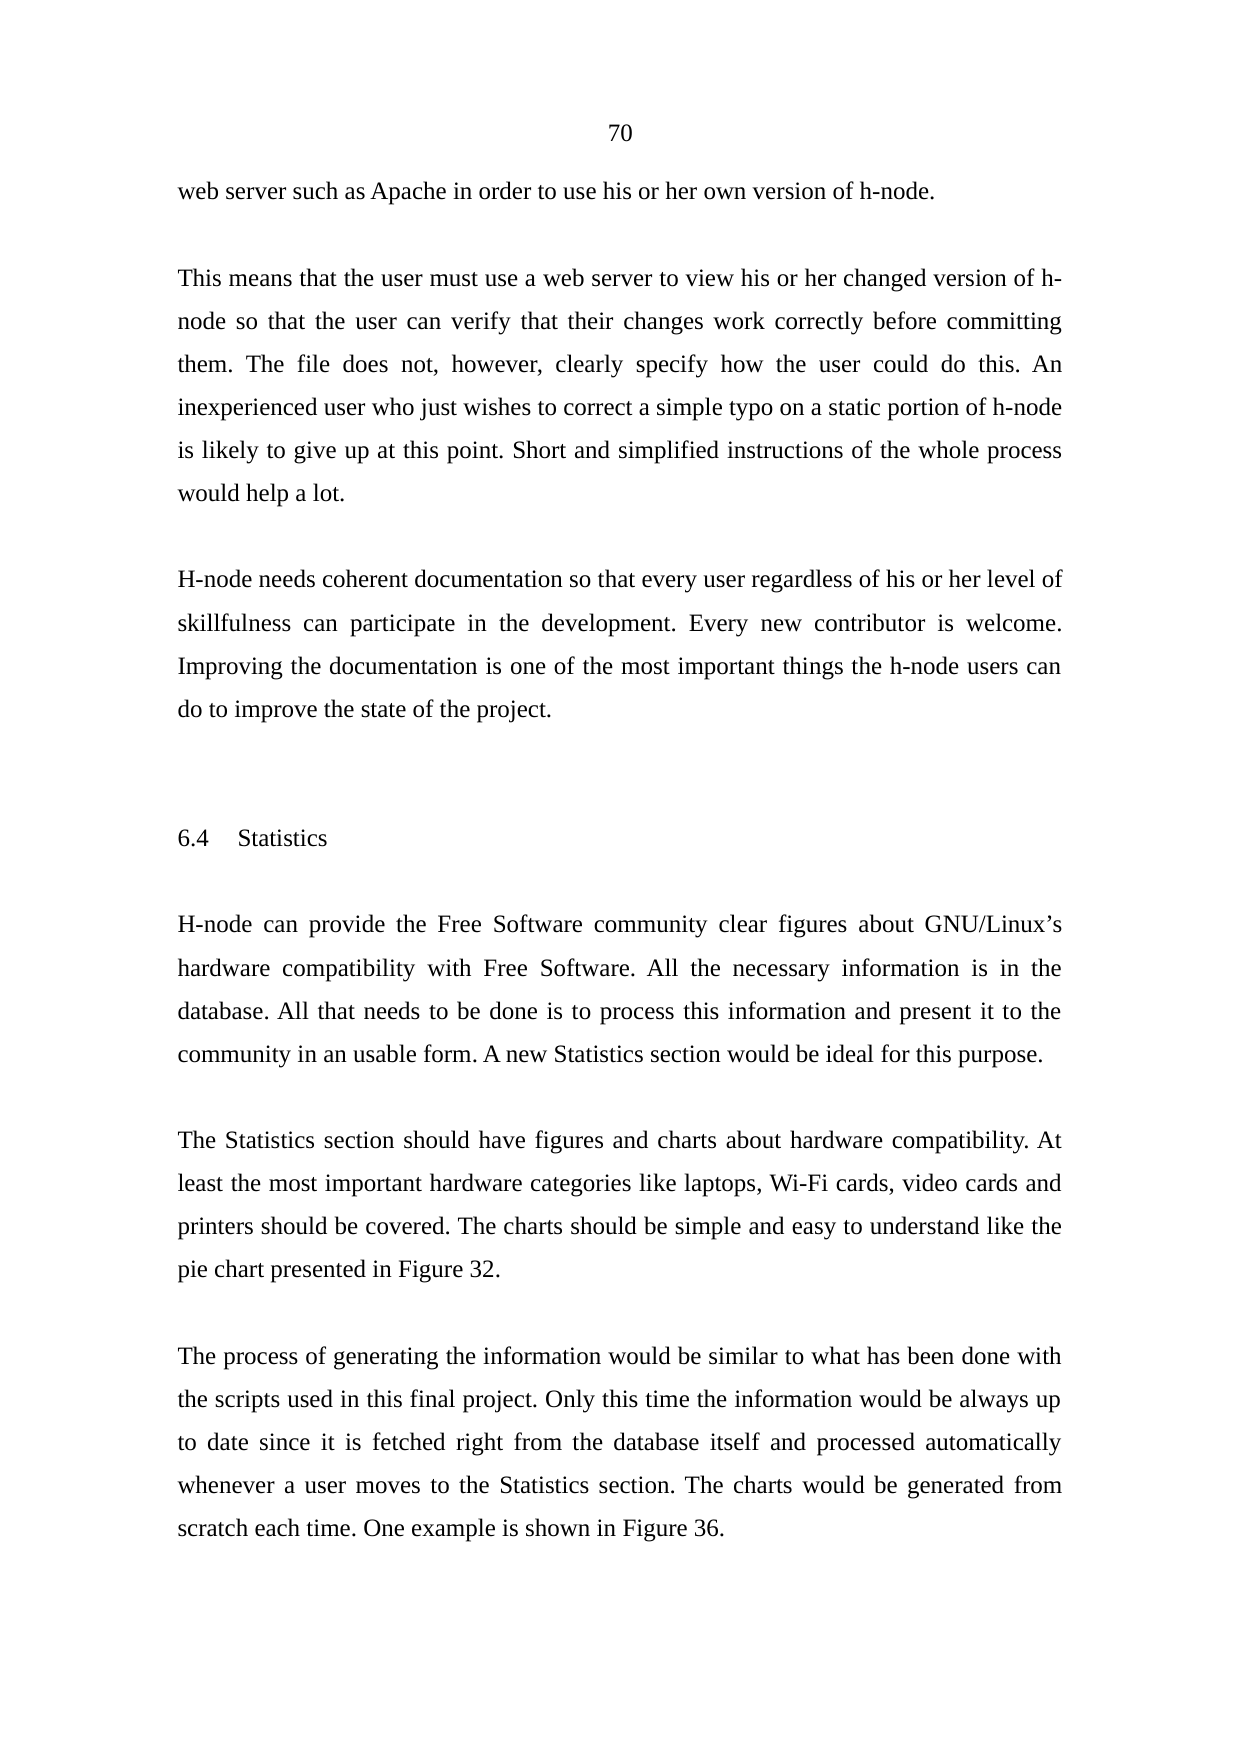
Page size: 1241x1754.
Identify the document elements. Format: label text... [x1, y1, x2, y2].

text H-node needs coherent documentation so that every user regardless of his or her level of skillfulness can participate in the development. Every new contributor is welcome. Improving the documentation is one of the most important things the h-node users can do to improve the state of the project. [177, 564, 1063, 723]
text web server such as Apache in order to use his or her own version of h-node. [177, 176, 1063, 205]
text This means that the user must use a web server to view his or her changed version of h-node so that the user can verify that their changes work correctly before committing them. The file does not, however, clearly specify how the user could do this. An inexperienced user who just wishes to correct a simple typo on a static portion of h-node is likely to give up at this point. Short and simplified instructions of the whole process would help a lot. [177, 263, 1063, 507]
text The Statistics section should have figures and charts about hardware compatibility. At least the most important hardware categories like laptops, Wi-Fi cards, video cards and printers should be covered. The charts should be simple and easy to understand like the pie chart presented in Figure 32. [177, 1125, 1063, 1283]
text H-node can provide the Free Software community clear figures about GNU/Linux’s hardware compatibility with Free Software. All the necessary information is in the database. All that needs to be done is to process this information and present it to the community in an usable form. A new Statistics section would be ideal for this purpose. [177, 909, 1063, 1068]
text The process of generating the information would be similar to what has been done with the scripts used in this final project. Only this time the information would be always up to date since it is fetched right from the database itself and processed automatically whenever a user moves to the Statistics section. The charts would be generated from scratch each time. One example is shown in Figure 36. [177, 1341, 1063, 1542]
subtitle Statistics [177, 823, 1063, 852]
